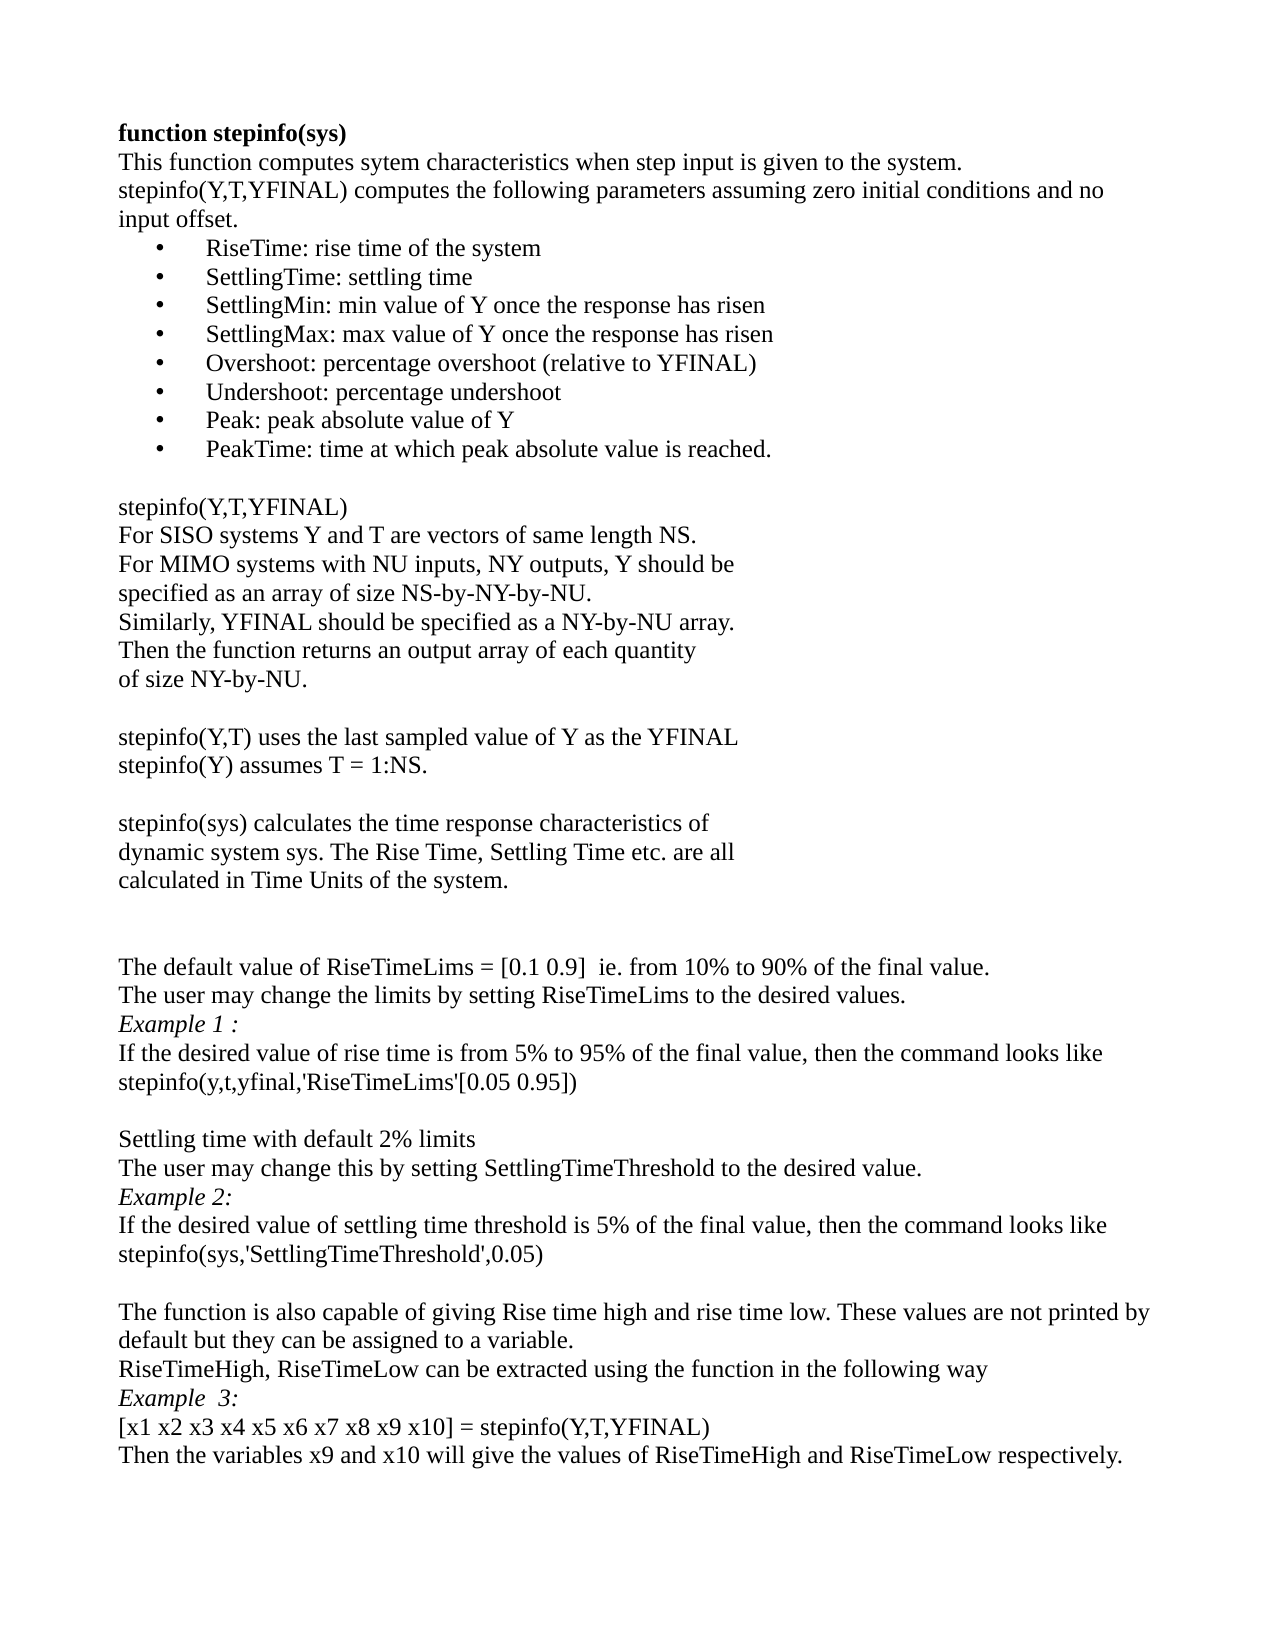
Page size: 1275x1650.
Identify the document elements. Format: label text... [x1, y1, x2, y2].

text The user may change this by setting SettlingTimeThreshold to the desired value. [118, 1153, 1157, 1182]
text specified as an array of size NS-by-NY-by-NU. [118, 578, 1157, 607]
text This function computes sytem characteristics when step input is given to the system. [118, 147, 1157, 176]
text Example 1 : [118, 1009, 1157, 1038]
text stepinfo(Y) assumes T = 1:NS. [118, 751, 1157, 779]
list Undershoot: percentage undershoot [156, 377, 1157, 406]
text If the desired value of settling time threshold is 5% of the final value, then the command looks like [118, 1211, 1157, 1239]
text The user may change the limits by setting RiseTimeLims to the desired values. [118, 981, 1157, 1009]
list Overshoot: percentage overshoot (relative to YFINAL) [156, 348, 1157, 377]
text For MIMO systems with NU inputs, NY outputs, Y should be [118, 549, 1157, 578]
text calculated in Time Units of the system. [118, 866, 1157, 894]
text RiseTimeHigh, RiseTimeLow can be extracted using the function in the following way [118, 1354, 1157, 1383]
text stepinfo(Y,T) uses the last sampled value of Y as the YFINAL [118, 722, 1157, 751]
text Then the function returns an output array of each quantity [118, 636, 1157, 664]
text Settling time with default 2% limits [118, 1124, 1157, 1153]
text stepinfo(Y,T,YFINAL) [118, 492, 1157, 521]
list PeakTime: time at which peak absolute value is reached. [156, 434, 1157, 463]
text Example 2: [118, 1182, 1157, 1211]
text Similarly, YFINAL should be specified as a NY-by-NU array. [118, 607, 1157, 636]
list SettlingMax: max value of Y once the response has risen [156, 319, 1157, 348]
text Example 3: [118, 1383, 1157, 1412]
text The function is also capable of giving Rise time high and rise time low. These values are not printed by default but they can be assigned to a variable. [118, 1297, 1157, 1354]
text [x1 x2 x3 x4 x5 x6 x7 x8 x9 x10] = stepinfo(Y,T,YFINAL) [118, 1412, 1157, 1441]
list RiseTime: rise time of the system [156, 233, 1157, 262]
list Peak: peak absolute value of Y [156, 406, 1157, 434]
text For SISO systems Y and T are vectors of same length NS. [118, 521, 1157, 549]
text If the desired value of rise time is from 5% to 95% of the final value, then the command looks like [118, 1038, 1157, 1067]
text stepinfo(y,t,yfinal,'RiseTimeLims'[0.05 0.95]) [118, 1067, 1157, 1096]
text of size NY-by-NU. [118, 664, 1157, 693]
text Then the variables x9 and x10 will give the values of RiseTimeHigh and RiseTimeLow respectively. [118, 1441, 1157, 1469]
text stepinfo(sys) calculates the time response characteristics of [118, 808, 1157, 837]
list SettlingTime: settling time [156, 262, 1157, 291]
text function stepinfo(sys) [118, 118, 1157, 147]
text stepinfo(sys,'SettlingTimeThreshold',0.05) [118, 1239, 1157, 1268]
text dynamic system sys. The Rise Time, Settling Time etc. are all [118, 837, 1157, 866]
text stepinfo(Y,T,YFINAL) computes the following parameters assuming zero initial conditions and no input offset. [118, 176, 1157, 233]
list SettlingMin: min value of Y once the response has risen [156, 291, 1157, 319]
text The default value of RiseTimeLims = [0.1 0.9] ie. from 10% to 90% of the final value. [118, 952, 1157, 981]
